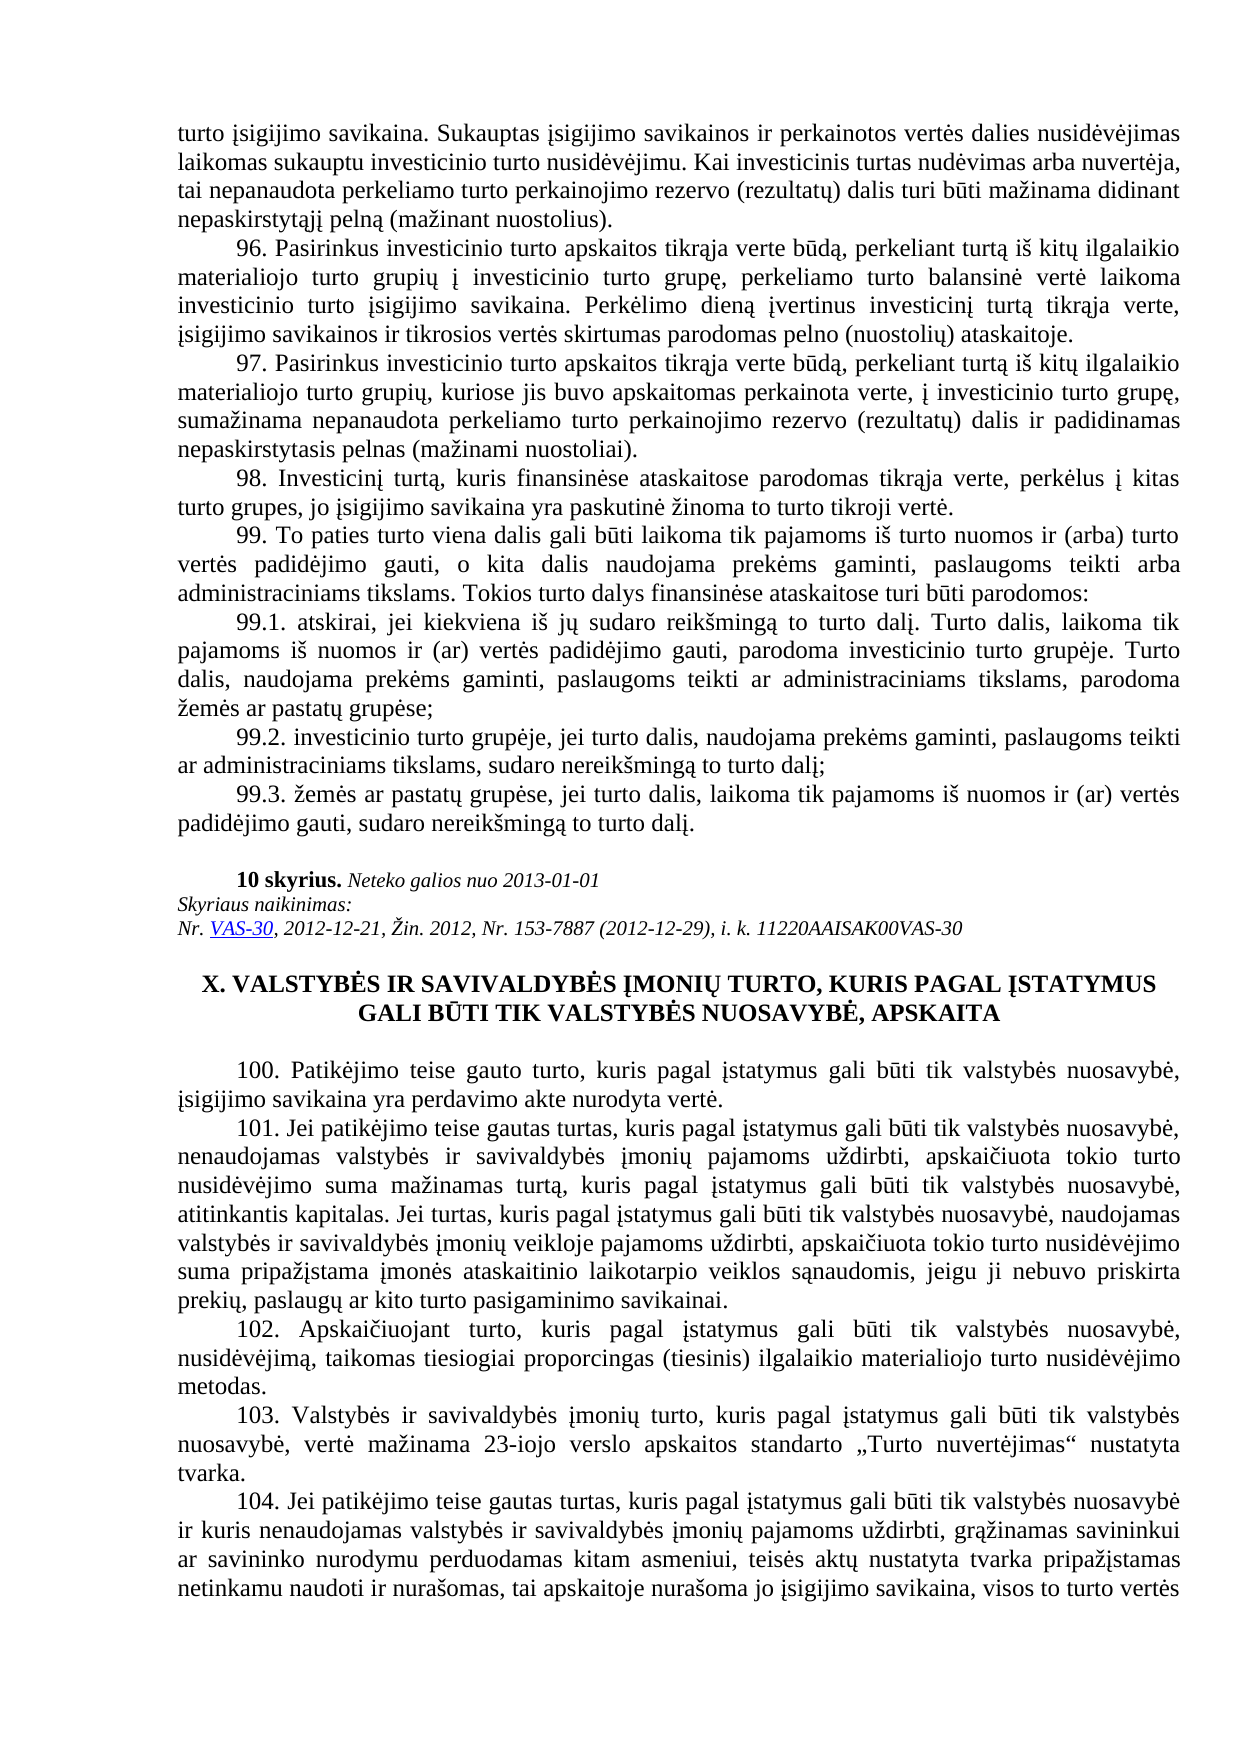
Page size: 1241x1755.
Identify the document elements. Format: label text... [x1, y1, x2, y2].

text Skyriaus naikinimas: [177, 892, 1181, 916]
text 10 skyrius. Neteko galios nuo 2013-01-01 [177, 866, 1181, 892]
text 98. Investicinį turtą, kuris finansinėse ataskaitose parodomas tikrąja verte, perkėlus į kitas turto grupes, jo įsigijimo savikaina yra paskutinė žinoma to turto tikroji vertė. [177, 463, 1181, 521]
text 99. To paties turto viena dalis gali būti laikoma tik pajamoms iš turto nuomos ir (arba) turto vertės padidėjimo gauti, o kita dalis naudojama prekėms gaminti, paslaugoms teikti arba administraciniams tikslams. Tokios turto dalys finansinėse ataskaitose turi būti parodomos: [177, 521, 1181, 607]
text 96. Pasirinkus investicinio turto apskaitos tikrąja verte būdą, perkeliant turtą iš kitų ilgalaikio materialiojo turto grupių į investicinio turto grupę, perkeliamo turto balansinė vertė laikoma investicinio turto įsigijimo savikaina. Perkėlimo dieną įvertinus investicinį turtą tikrąja verte, įsigijimo savikainos ir tikrosios vertės skirtumas parodomas pelno (nuostolių) ataskaitoje. [177, 233, 1181, 348]
text X. VALSTYBĖS ir savivaldybĖS įmonių Turto, kuris pagal įstatymus gali būti tik valstybės nuosavybė, apskaita [177, 969, 1181, 1026]
text 100. Patikėjimo teise gauto turto, kuris pagal įstatymus gali būti tik valstybės nuosavybė, įsigijimo savikaina yra perdavimo akte nurodyta vertė. [177, 1055, 1181, 1113]
text 103. Valstybės ir savivaldybės įmonių turto, kuris pagal įstatymus gali būti tik valstybės nuosavybė, vertė mažinama 23-iojo verslo apskaitos standarto „Turto nuvertėjimas“ nustatyta tvarka. [177, 1400, 1181, 1486]
text turto įsigijimo savikaina. Sukauptas įsigijimo savikainos ir perkainotos vertės dalies nusidėvėjimas laikomas sukauptu investicinio turto nusidėvėjimu. Kai investicinis turtas nudėvimas arba nuvertėja, tai nepanaudota perkeliamo turto perkainojimo rezervo (rezultatų) dalis turi būti mažinama didinant nepaskirstytąjį pelną (mažinant nuostolius). [177, 118, 1181, 233]
text 104. Jei patikėjimo teise gautas turtas, kuris pagal įstatymus gali būti tik valstybės nuosavybė ir kuris nenaudojamas valstybės ir savivaldybės įmonių pajamoms uždirbti, grąžinamas savininkui ar savininko nurodymu perduodamas kitam asmeniui, teisės aktų nustatyta tvarka pripažįstamas netinkamu naudoti ir nurašomas, tai apskaitoje nurašoma jo įsigijimo savikaina, visos to turto vertės [177, 1486, 1181, 1601]
text 99.3. žemės ar pastatų grupėse, jei turto dalis, laikoma tik pajamoms iš nuomos ir (ar) vertės padidėjimo gauti, sudaro nereikšmingą to turto dalį. [177, 779, 1181, 837]
text 99.1. atskirai, jei kiekviena iš jų sudaro reikšmingą to turto dalį. Turto dalis, laikoma tik pajamoms iš nuomos ir (ar) vertės padidėjimo gauti, parodoma investicinio turto grupėje. Turto dalis, naudojama prekėms gaminti, paslaugoms teikti ar administraciniams tikslams, parodoma žemės ar pastatų grupėse; [177, 607, 1181, 722]
text 99.2. investicinio turto grupėje, jei turto dalis, naudojama prekėms gaminti, paslaugoms teikti ar administraciniams tikslams, sudaro nereikšmingą to turto dalį; [177, 722, 1181, 779]
text 97. Pasirinkus investicinio turto apskaitos tikrąja verte būdą, perkeliant turtą iš kitų ilgalaikio materialiojo turto grupių, kuriose jis buvo apskaitomas perkainota verte, į investicinio turto grupę, sumažinama nepanaudota perkeliamo turto perkainojimo rezervo (rezultatų) dalis ir padidinamas nepaskirstytasis pelnas (mažinami nuostoliai). [177, 348, 1181, 463]
text 102. Apskaičiuojant turto, kuris pagal įstatymus gali būti tik valstybės nuosavybė, nusidėvėjimą, taikomas tiesiogiai proporcingas (tiesinis) ilgalaikio materialiojo turto nusidėvėjimo metodas. [177, 1314, 1181, 1400]
text 101. Jei patikėjimo teise gautas turtas, kuris pagal įstatymus gali būti tik valstybės nuosavybė, nenaudojamas valstybės ir savivaldybės įmonių pajamoms uždirbti, apskaičiuota tokio turto nusidėvėjimo suma mažinamas turtą, kuris pagal įstatymus gali būti tik valstybės nuosavybė, atitinkantis kapitalas. Jei turtas, kuris pagal įstatymus gali būti tik valstybės nuosavybė, naudojamas valstybės ir savivaldybės įmonių veikloje pajamoms uždirbti, apskaičiuota tokio turto nusidėvėjimo suma pripažįstama įmonės ataskaitinio laikotarpio veiklos sąnaudomis, jeigu ji nebuvo priskirta prekių, paslaugų ar kito turto pasigaminimo savikainai. [177, 1113, 1181, 1314]
text Nr. VAS-30, 2012-12-21, Žin. 2012, Nr. 153-7887 (2012-12-29), i. k. 11220AAISAK00VAS-30 [177, 916, 1181, 940]
